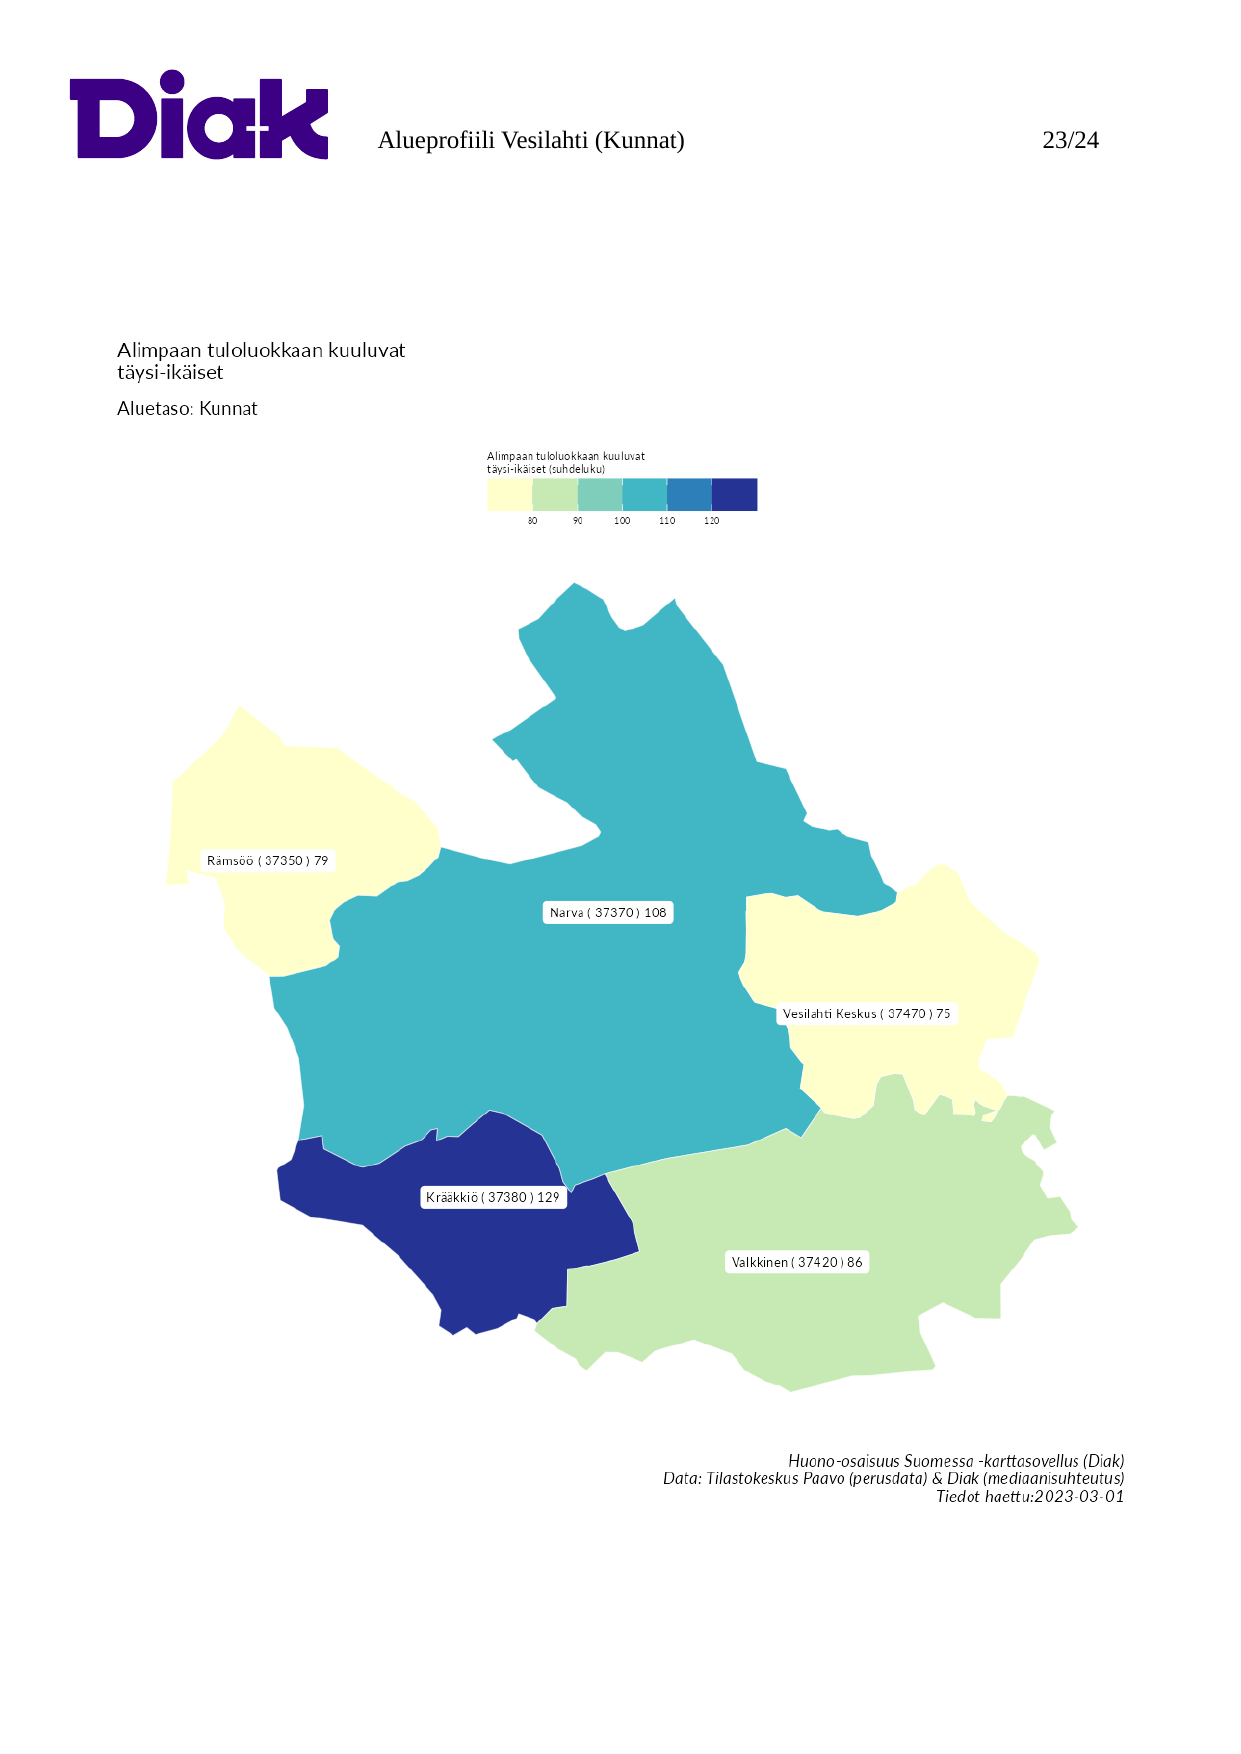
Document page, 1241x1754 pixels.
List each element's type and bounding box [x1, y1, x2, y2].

picture [61, 196, 1179, 1651]
